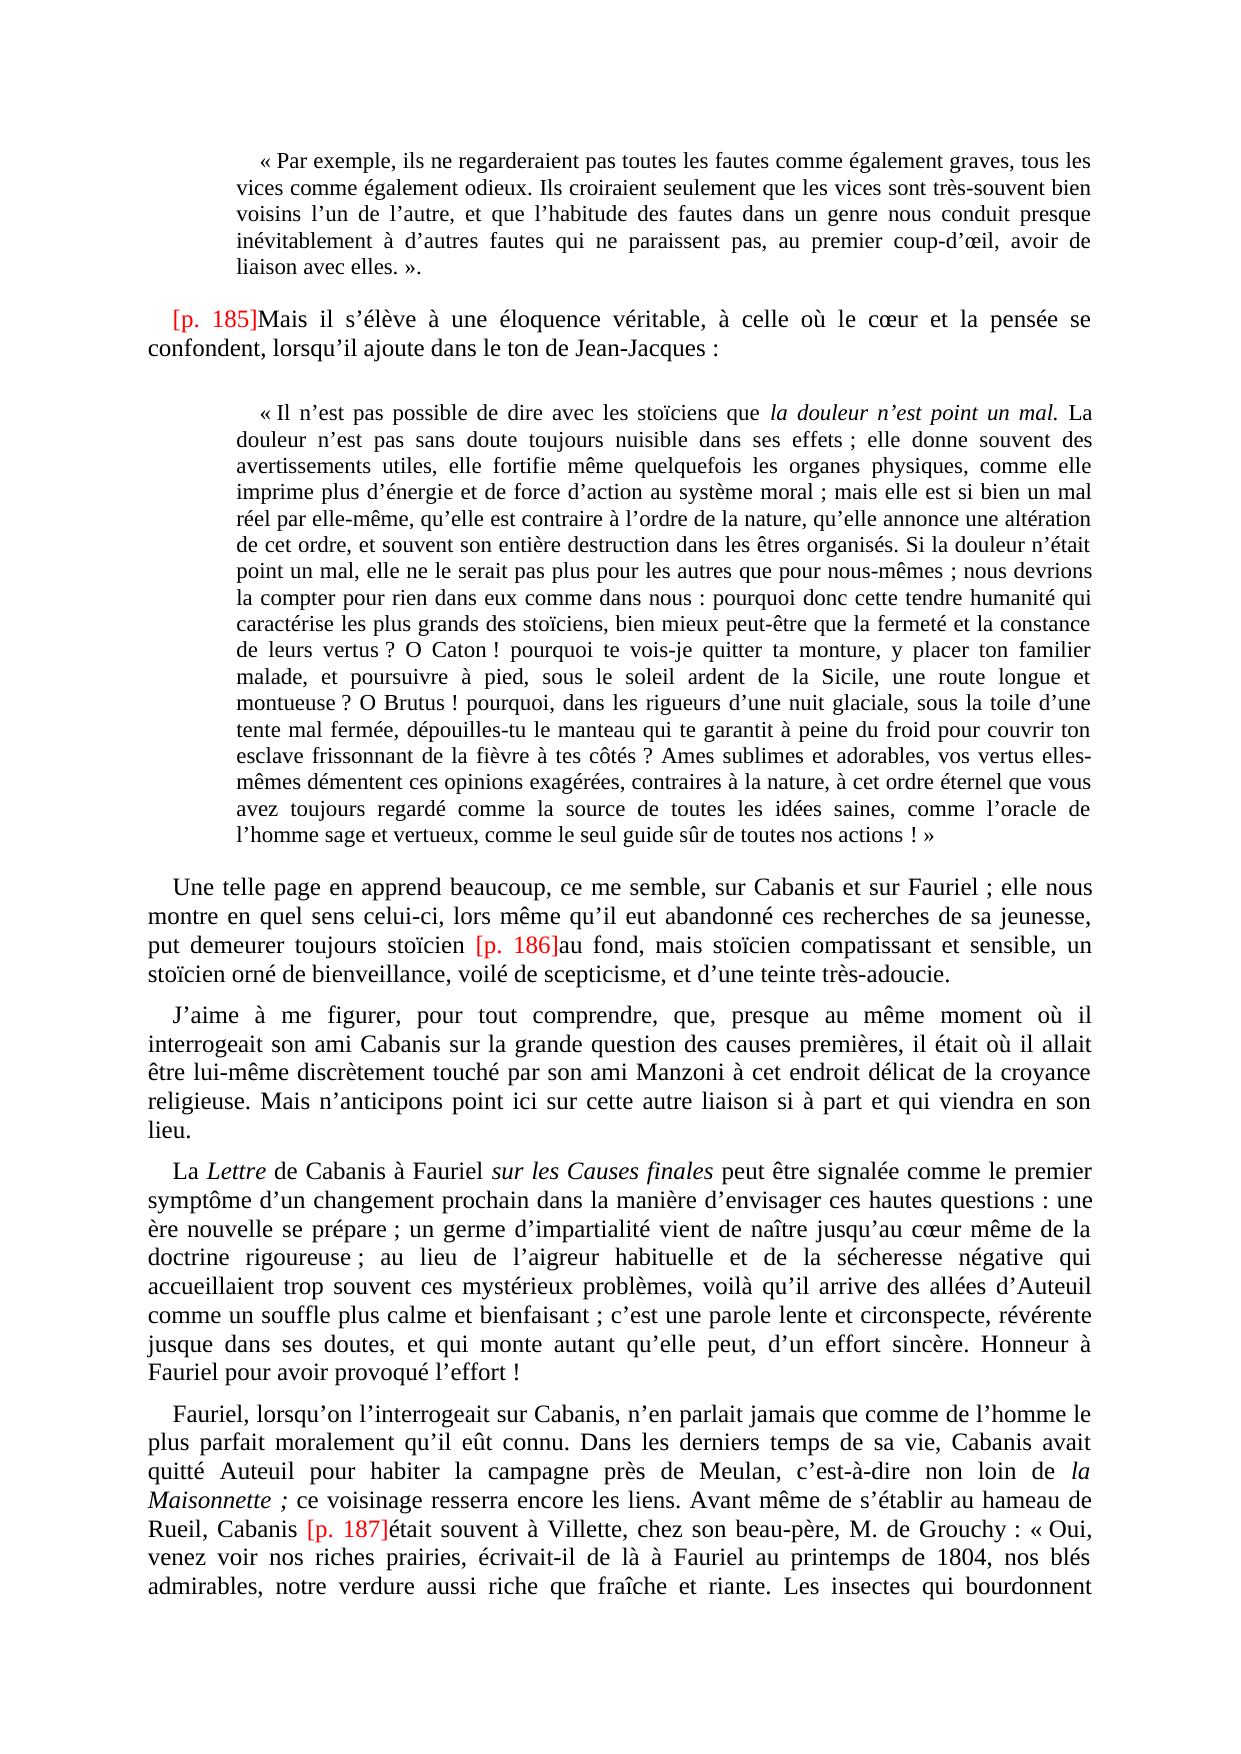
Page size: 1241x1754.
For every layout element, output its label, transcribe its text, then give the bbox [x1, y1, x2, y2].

text [p. 185]Mais il s’élève à une éloquence véritable, à celle où le cœur et la pensée se confondent, lorsqu’il ajoute dans le ton de Jean-Jacques : [148, 304, 1093, 362]
text J’aime à me figurer, pour tout comprendre, que, presque au même moment où il interrogeait son ami Cabanis sur la grande question des causes premières, il était où il allait être lui-même discrètement touché par son ami Manzoni à cet endroit délicat de la croyance religieuse. Mais n’anticipons point ici sur cette autre liaison si à part et qui viendra en son lieu. [148, 1000, 1093, 1144]
text La Lettre de Cabanis à Fauriel sur les Causes finales peut être signalée comme le premier symptôme d’un changement prochain dans la manière d’envisager ces hautes questions : une ère nouvelle se prépare ; un germe d’impartialité vient de naître jusqu’au cœur même de la doctrine rigoureuse ; au lieu de l’aigreur habituelle et de la sécheresse négative qui accueillaient trop souvent ces mystérieux problèmes, voilà qu’il arrive des allées d’Auteuil comme un souffle plus calme et bienfaisant ; c’est une parole lente et circonspecte, révérente jusque dans ses doutes, et qui monte autant qu’elle peut, d’un effort sincère. Honneur à Fauriel pour avoir provoqué l’effort ! [148, 1156, 1093, 1386]
text « Par exemple, ils ne regarderaient pas toutes les fautes comme également graves, tous les vices comme également odieux. Ils croiraient seulement que les vices sont très-souvent bien voisins l’un de l’autre, et que l’habitude des fautes dans un genre nous conduit presque inévitablement à d’autres fautes qui ne paraissent pas, au premier coup-d’œil, avoir de liaison avec elles. ». [236, 148, 1093, 279]
text Une telle page en apprend beaucoup, ce me semble, sur Cabanis et sur Fauriel ; elle nous montre en quel sens celui-ci, lors même qu’il eut abandonné ces recherches de sa jeunesse, put demeurer toujours stoïcien [p. 186]au fond, mais stoïcien compatissant et sensible, un stoïcien orné de bienveillance, voilé de scepticisme, et d’une teinte très-adoucie. [148, 872, 1093, 987]
text « Il n’est pas possible de dire avec les stoïciens que la douleur n’est point un mal. La douleur n’est pas sans doute toujours nuisible dans ses effets ; elle donne souvent des avertissements utiles, elle fortifie même quelquefois les organes physiques, comme elle imprime plus d’énergie et de force d’action au système moral ; mais elle est si bien un mal réel par elle-même, qu’elle est contraire à l’ordre de la nature, qu’elle annonce une altération de cet ordre, et souvent son entière destruction dans les êtres organisés. Si la douleur n’était point un mal, elle ne le serait pas plus pour les autres que pour nous-mêmes ; nous devrions la compter pour rien dans eux comme dans nous : pourquoi donc cette tendre humanité qui caractérise les plus grands des stoïciens, bien mieux peut-être que la fermeté et la constance de leurs vertus ? O Caton ! pourquoi te vois-je quitter ta monture, y placer ton familier malade, et poursuivre à pied, sous le soleil ardent de la Sicile, une route longue et montueuse ? O Brutus ! pourquoi, dans les rigueurs d’une nuit glaciale, sous la toile d’une tente mal fermée, dépouilles-tu le manteau qui te garantit à peine du froid pour couvrir ton esclave frissonnant de la fièvre à tes côtés ? Ames sublimes et adorables, vos vertus elles-mêmes démentent ces opinions exagérées, contraires à la nature, à cet ordre éternel que vous avez toujours regardé comme la source de toutes les idées saines, comme l’oracle de l’homme sage et vertueux, comme le seul guide sûr de toutes nos actions ! » [236, 399, 1093, 847]
text Fauriel, lorsqu’on l’interrogeait sur Cabanis, n’en parlait jamais que comme de l’homme le plus parfait moralement qu’il eût connu. Dans les derniers temps de sa vie, Cabanis avait quitté Auteuil pour habiter la campagne près de Meulan, c’est-à-dire non loin de la Maisonnette ; ce voisinage resserra encore les liens. Avant même de s’établir au hameau de Rueil, Cabanis [p. 187]était souvent à Villette, chez son beau-père, M. de Grouchy : « Oui, venez voir nos riches prairies, écrivait-il de là à Fauriel au printemps de 1804, nos blés admirables, notre verdure aussi riche que fraîche et riante. Les insectes qui bourdonnent [148, 1399, 1093, 1600]
